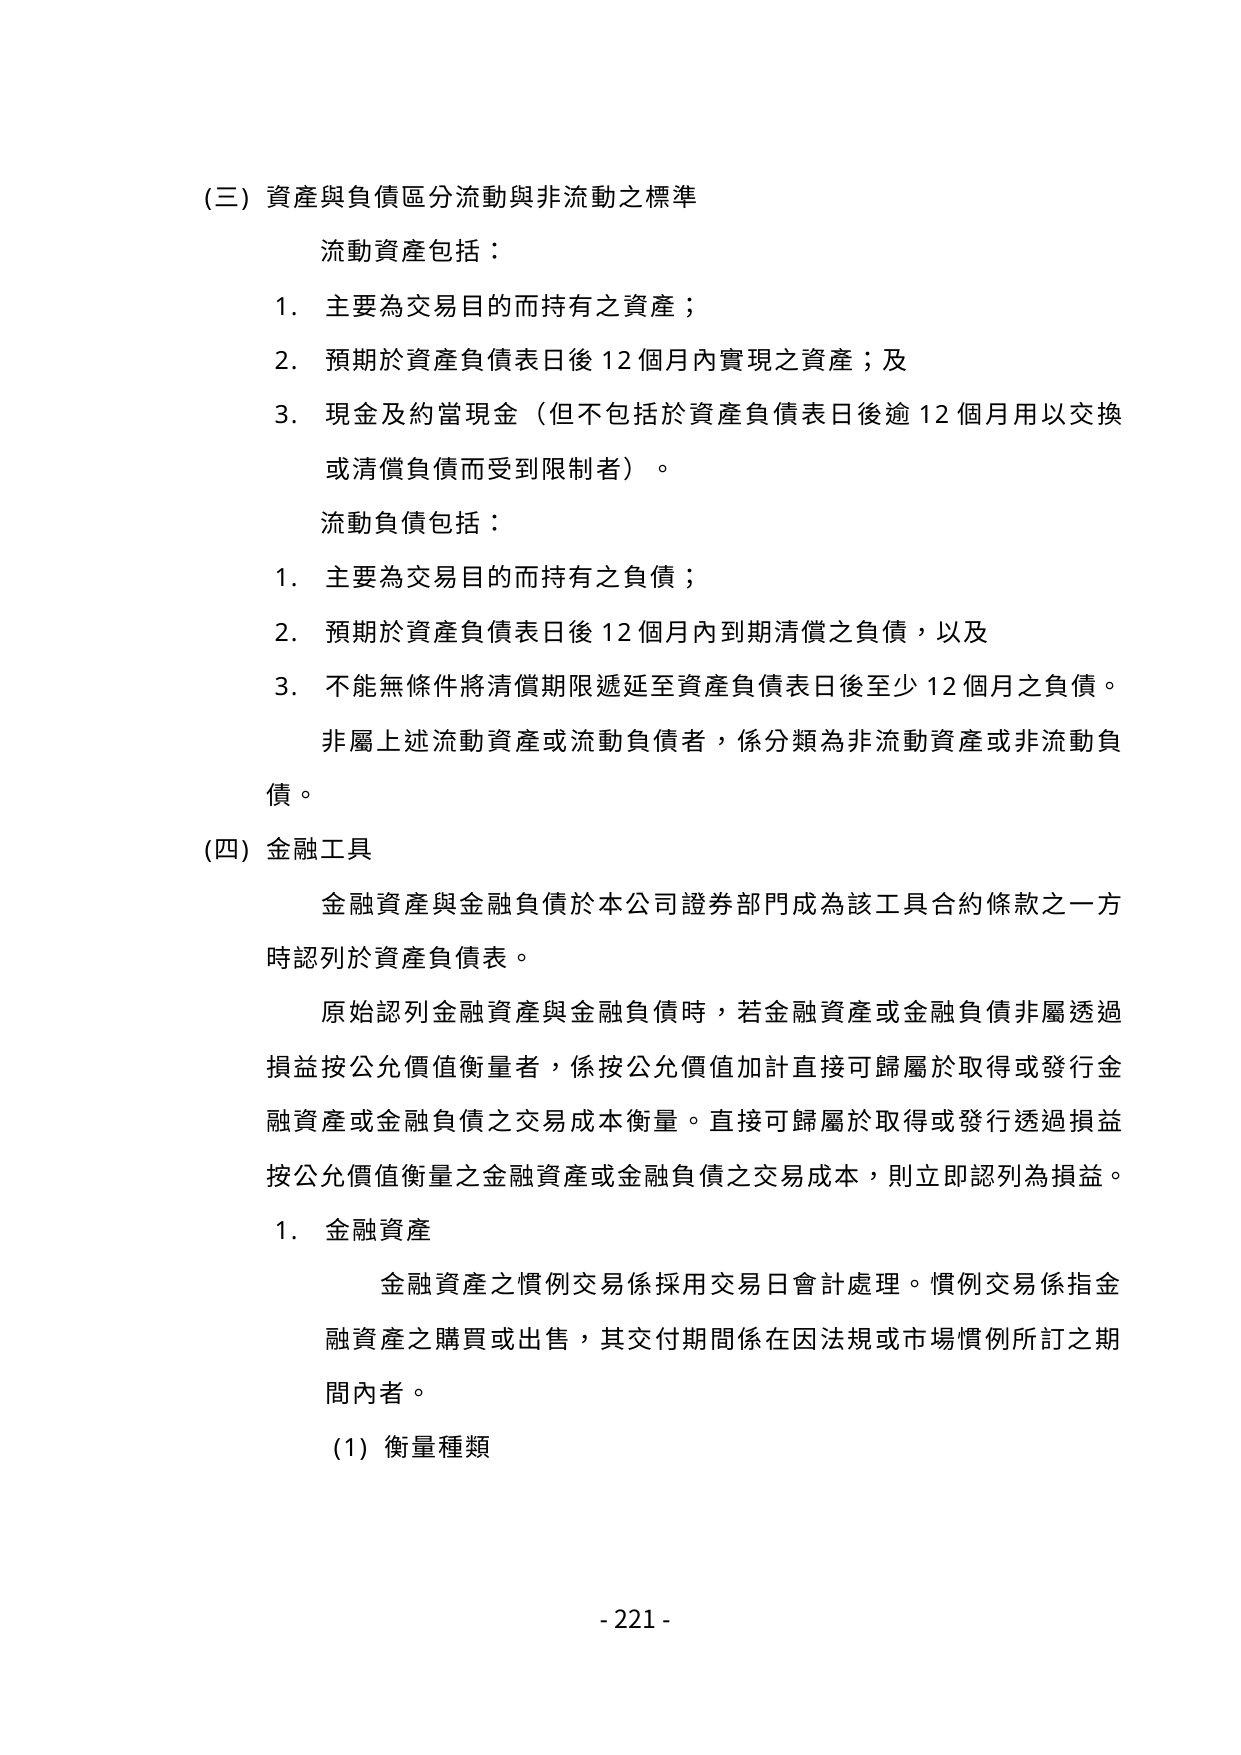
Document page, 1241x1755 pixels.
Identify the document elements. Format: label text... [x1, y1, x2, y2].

text 1. 主要為交易目的而持有之負債； [266, 558, 1122, 594]
text 金融資產之慣例交易係採用交易日會計處理。慣例交易係指金融資產之購買或出售，其交付期間係在因法規或市場慣例所訂之期間內者。 [325, 1265, 1122, 1410]
text 2. 預期於資產負債表日後12個月內到期清償之負債，以及 [266, 612, 1122, 648]
text 1. 金融資產 [266, 1210, 1122, 1247]
text (三) 資產與負債區分流動與非流動之標準 [177, 177, 1122, 213]
text 3. 不能無條件將清償期限遞延至資產負債表日後至少12個月之負債。 [266, 667, 1122, 703]
text 流動資產包括： [266, 232, 1122, 268]
text 2. 預期於資產負債表日後12個月內實現之資產；及 [266, 340, 1122, 377]
text 金融資產與金融負債於本公司證券部門成為該工具合約條款之一方時認列於資產負債表。 [266, 884, 1122, 975]
text 原始認列金融資產與金融負債時，若金融資產或金融負債非屬透過損益按公允價值衡量者，係按公允價值加計直接可歸屬於取得或發行金融資產或金融負債之交易成本衡量。直接可歸屬於取得或發行透過損益按公允價值衡量之金融資產或金融負債之交易成本，則立即認列為損益。 [266, 993, 1122, 1192]
text 流動負債包括： [266, 503, 1122, 540]
text 3. 現金及約當現金（但不包括於資產負債表日後逾12個月用以交換或清償負債而受到限制者）。 [266, 395, 1122, 485]
text 非屬上述流動資產或流動負債者，係分類為非流動資產或非流動負債。 [266, 721, 1122, 812]
text (四) 金融工具 [177, 830, 1122, 866]
text (1) 衡量種類 [325, 1428, 1122, 1464]
text 1. 主要為交易目的而持有之資產； [266, 286, 1122, 322]
